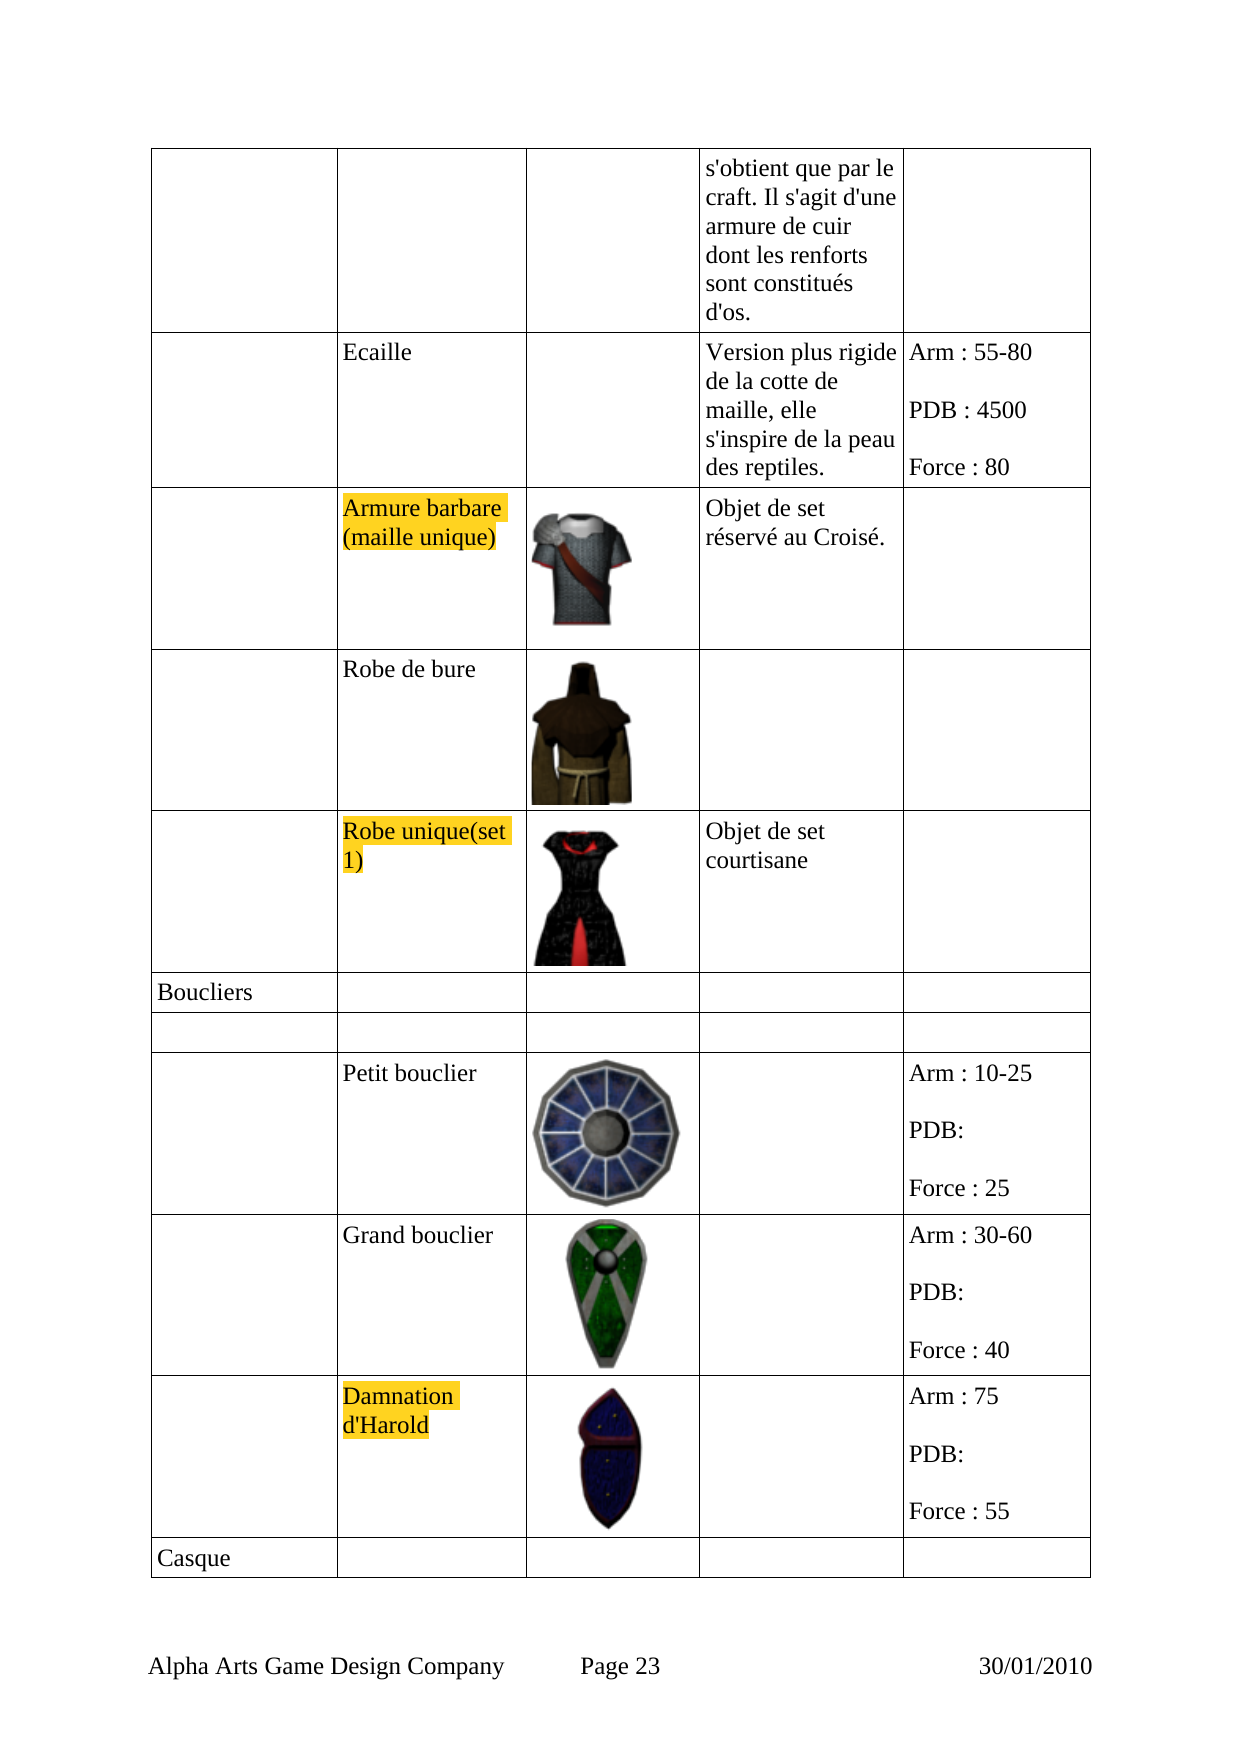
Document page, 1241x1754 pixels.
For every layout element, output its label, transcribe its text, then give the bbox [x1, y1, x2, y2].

table_cell [338, 1013, 526, 1052]
table_cell [527, 488, 699, 648]
table_cell [152, 333, 337, 487]
picture [531, 654, 632, 805]
table_cell Robe de bure [338, 650, 526, 810]
table_cell [152, 488, 337, 648]
table_cell [700, 1053, 903, 1214]
table_cell [527, 973, 699, 1012]
table_cell [527, 1376, 699, 1537]
table_cell Objet de set réservé au Croisé. [700, 488, 903, 648]
table_cell [152, 811, 337, 972]
table_cell [527, 811, 699, 972]
table_cell [904, 1538, 1090, 1577]
table_cell Arm : 55-80 PDB : 4500 Force : 80 [904, 333, 1090, 487]
table_cell [338, 149, 526, 332]
table_cell [527, 149, 699, 332]
table_cell Ecaille [338, 333, 526, 487]
table_cell [700, 1376, 903, 1537]
picture [531, 1219, 682, 1370]
table_cell [904, 650, 1090, 810]
table_cell [700, 1013, 903, 1052]
table_cell [527, 1013, 699, 1052]
table_cell [338, 1538, 526, 1577]
table_cell Arm : 30-60 PDB: Force : 40 [904, 1215, 1090, 1375]
table_cell [700, 973, 903, 1012]
table_cell Boucliers [152, 973, 337, 1012]
table_cell [152, 650, 337, 810]
table_cell Petit bouclier [338, 1053, 526, 1214]
table_cell [527, 1538, 699, 1577]
table_cell [904, 811, 1090, 972]
table_cell [904, 973, 1090, 1012]
table_cell Armure barbare (maille unique) [338, 488, 526, 648]
picture [531, 1058, 682, 1209]
table_cell [152, 1215, 337, 1375]
table_cell Arm : 10-25 PDB: Force : 25 [904, 1053, 1090, 1214]
table_cell Grand bouclier [338, 1215, 526, 1375]
table_cell [152, 1013, 337, 1052]
table_cell [904, 149, 1090, 332]
table_cell Robe unique(set 1) [338, 811, 526, 972]
table_cell Damnation d'Harold [338, 1376, 526, 1537]
picture [531, 816, 632, 966]
table_cell [700, 650, 903, 810]
picture [531, 1381, 682, 1532]
table_cell [904, 1013, 1090, 1052]
picture [531, 492, 632, 643]
table_cell Version plus rigide de la cotte de maille, elle s'inspire de la peau des reptiles. [700, 333, 903, 487]
table_cell [527, 1053, 699, 1214]
table_cell s'obtient que par le craft. Il s'agit d'une armure de cuir dont les renforts sont constitués d'os. [700, 149, 903, 332]
table_cell [527, 1215, 699, 1375]
table_cell [152, 1376, 337, 1537]
table_cell [338, 973, 526, 1012]
table_cell Objet de set courtisane [700, 811, 903, 972]
table_cell Arm : 75 PDB: Force : 55 [904, 1376, 1090, 1537]
table_cell [527, 333, 699, 487]
table_cell [152, 1053, 337, 1214]
table_cell [700, 1215, 903, 1375]
table_cell [904, 488, 1090, 648]
table_cell [527, 650, 699, 810]
table_cell Casque [152, 1538, 337, 1577]
table_cell [152, 149, 337, 332]
table_cell [700, 1538, 903, 1577]
